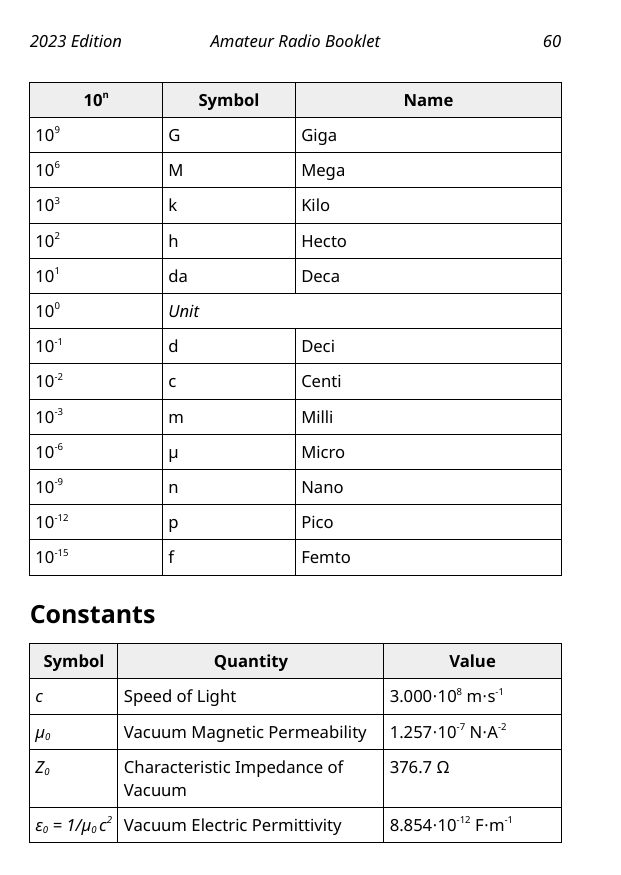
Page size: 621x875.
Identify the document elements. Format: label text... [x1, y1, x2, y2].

table_cell 10-15 [30, 540, 162, 574]
table_cell p [163, 505, 295, 539]
table_cell 10-6 [30, 435, 162, 469]
table_cell c [163, 364, 295, 398]
table_cell Speed of Light [118, 679, 383, 713]
table_cell Giga [296, 118, 561, 152]
table_header 10n [30, 83, 162, 117]
table_cell Deca [296, 259, 561, 293]
table_cell 103 [30, 188, 162, 222]
table_cell 101 [30, 259, 162, 293]
table_cell Centi [296, 364, 561, 398]
table_cell Hecto [296, 224, 561, 258]
table_cell 10-1 [30, 329, 162, 363]
table_cell Deci [296, 329, 561, 363]
table_cell 100 [30, 294, 162, 328]
table_cell µ [163, 435, 295, 469]
table_cell µ0 [30, 715, 117, 749]
table_cell 106 [30, 153, 162, 187]
table_cell G [163, 118, 295, 152]
table_cell d [163, 329, 295, 363]
table_cell Vacuum Electric Permittivity [118, 808, 383, 842]
table_cell Kilo [296, 188, 561, 222]
table_header Symbol [30, 644, 117, 678]
table_header Name [296, 83, 561, 117]
table_cell da [163, 259, 295, 293]
table_cell 10-9 [30, 470, 162, 504]
table_cell c [30, 679, 117, 713]
table_cell n [163, 470, 295, 504]
table_cell 109 [30, 118, 162, 152]
table_cell k [163, 188, 295, 222]
table_cell 10-2 [30, 364, 162, 398]
table_cell Nano [296, 470, 561, 504]
table_cell Mega [296, 153, 561, 187]
table_cell 10-3 [30, 400, 162, 434]
table_cell Characteristic Impedance of Vacuum [118, 750, 383, 807]
table_cell Milli [296, 400, 561, 434]
table_cell h [163, 224, 295, 258]
table_cell 10-12 [30, 505, 162, 539]
table_cell M [163, 153, 295, 187]
table_cell Femto [296, 540, 561, 574]
table_cell Vacuum Magnetic Permeability [118, 715, 383, 749]
table_cell Micro [296, 435, 561, 469]
table_cell f [163, 540, 295, 574]
table_cell Pico [296, 505, 561, 539]
table_cell ε0 = 1/µ0 c2 [30, 808, 117, 842]
table_cell Unit [163, 294, 561, 328]
table_cell 3.000⋅108 m⋅s-1 [384, 679, 561, 713]
table_cell m [163, 400, 295, 434]
table_header Quantity [118, 644, 383, 678]
subtitle Constants [29, 596, 561, 631]
table_header Value [384, 644, 561, 678]
table_cell 376.7 Ω [384, 750, 561, 807]
table_cell Z0 [30, 750, 117, 807]
table_header Symbol [163, 83, 295, 117]
table_cell 102 [30, 224, 162, 258]
table_cell 8.854⋅10-12 F⋅m-1 [384, 808, 561, 842]
table_cell 1.257⋅10-7 N⋅A-2 [384, 715, 561, 749]
